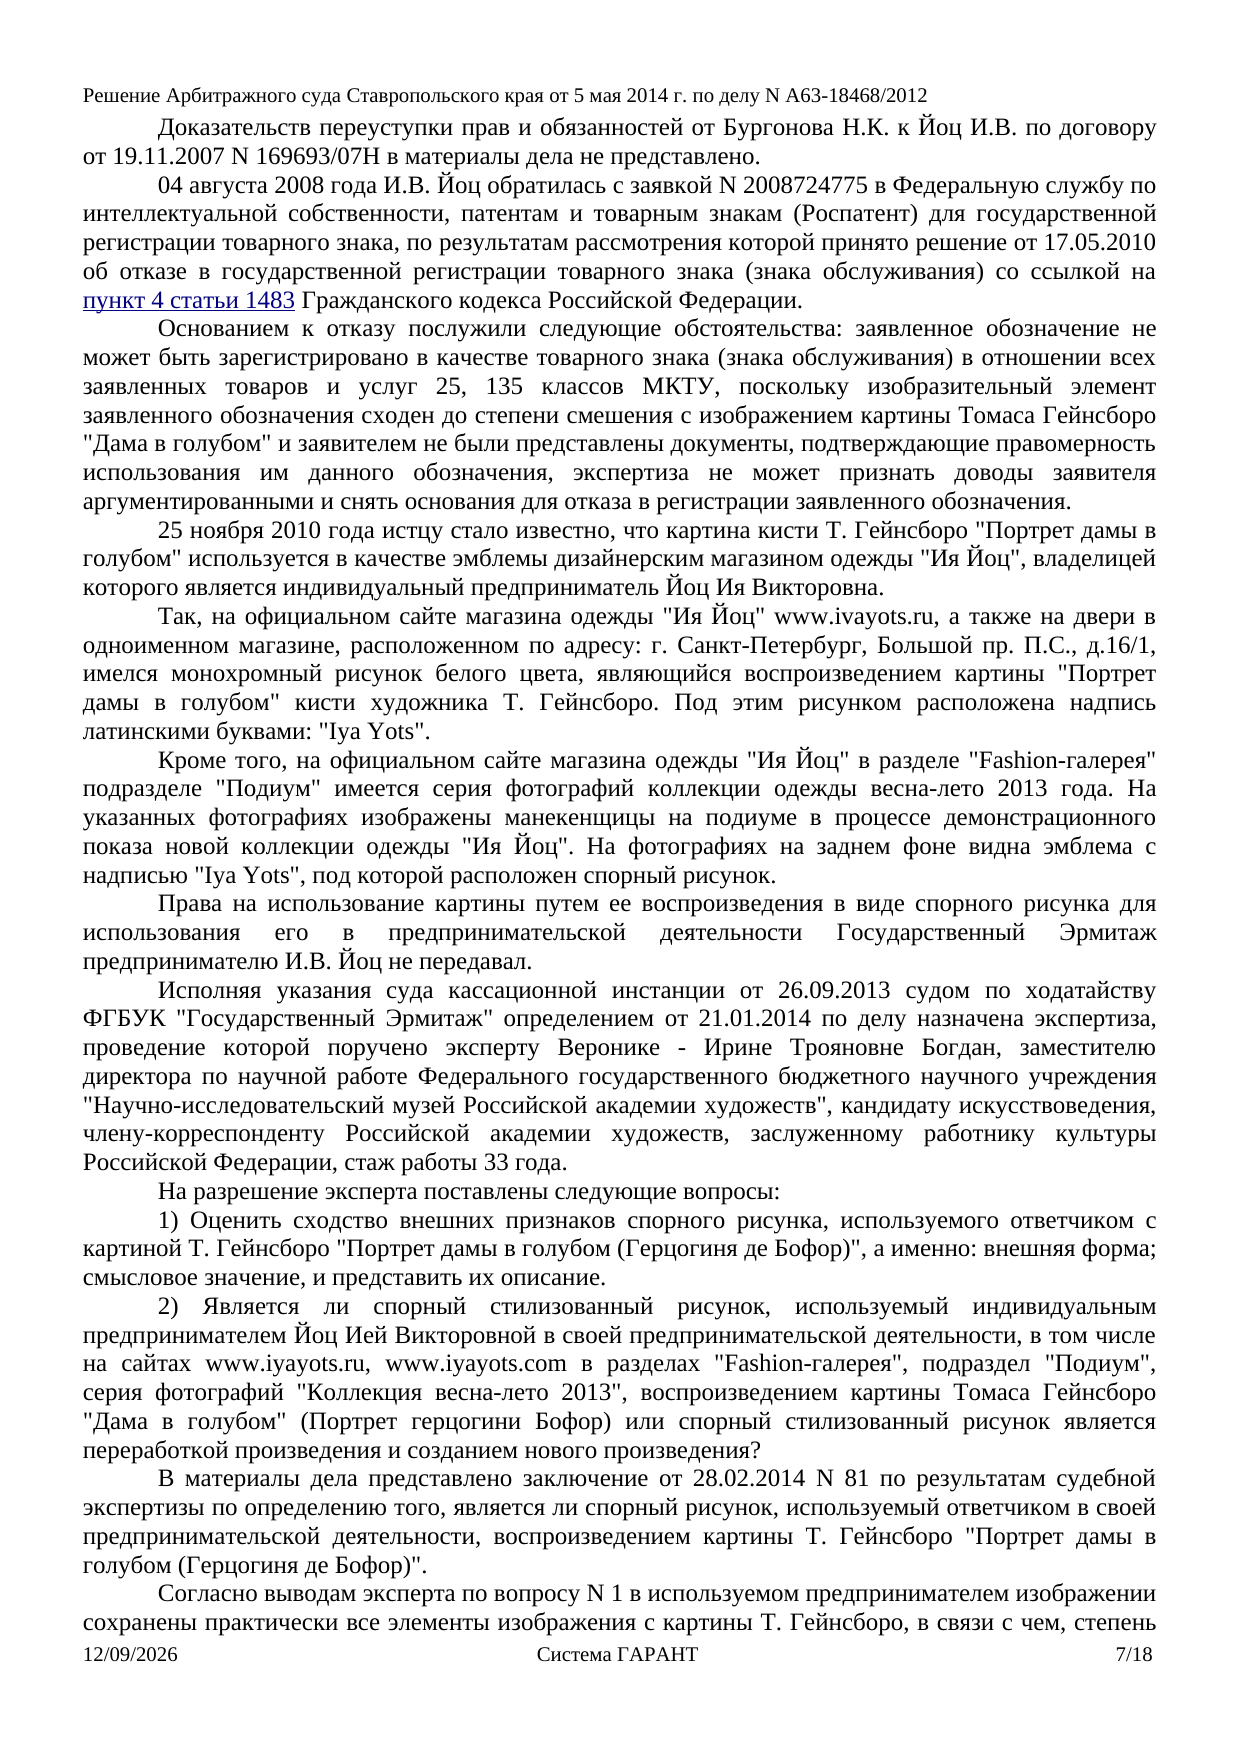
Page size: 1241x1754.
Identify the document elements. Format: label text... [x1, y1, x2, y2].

text На разрешение эксперта поставлены следующие вопросы: [83, 1176, 1157, 1205]
text Согласно выводам эксперта по вопросу N 1 в используемом предпринимателем изображении сохранены практически все элементы изображения с картины Т. Гейнсборо, в связи с чем, степень [83, 1578, 1157, 1636]
text Кроме того, на официальном сайте магазина одежды "Ия Йоц" в разделе "Fashion-галерея" подразделе "Подиум" имеется серия фотографий коллекции одежды весна-лето 2013 года. На указанных фотографиях изображены манекенщицы на подиуме в процессе демонстрационного показа новой коллекции одежды "Ия Йоц". На фотографиях на заднем фоне видна эмблема с надписью "Iya Yots", под которой расположен спорный рисунок. [83, 745, 1157, 888]
text Права на использование картины путем ее воспроизведения в виде спорного рисунка для использования его в предпринимательской деятельности Государственный Эрмитаж предпринимателю И.В. Йоц не передавал. [83, 888, 1157, 975]
text 04 августа 2008 года И.В. Йоц обратилась с заявкой N 2008724775 в Федеральную службу по интеллектуальной собственности, патентам и товарным знакам (Роспатент) для государственной регистрации товарного знака, по результатам рассмотрения которой принято решение от 17.05.2010 об отказе в государственной регистрации товарного знака (знака обслуживания) со ссылкой на пункт 4 статьи 1483 Гражданского кодекса Российской Федерации. [83, 170, 1157, 313]
text 25 ноября 2010 года истцу стало известно, что картина кисти Т. Гейнсборо "Портрет дамы в голубом" используется в качестве эмблемы дизайнерским магазином одежды "Ия Йоц", владелицей которого является индивидуальный предприниматель Йоц Ия Викторовна. [83, 515, 1157, 601]
text Исполняя указания суда кассационной инстанции от 26.09.2013 судом по ходатайству ФГБУК "Государственный Эрмитаж" определением от 21.01.2014 по делу назначена экспертиза, проведение которой поручено эксперту Веронике - Ирине Трояновне Богдан, заместителю директора по научной работе Федерального государственного бюджетного научного учреждения "Научно-исследовательский музей Российской академии художеств", кандидату искусствоведения, члену-корреспонденту Российской академии художеств, заслуженному работнику культуры Российской Федерации, стаж работы 33 года. [83, 975, 1157, 1176]
text Так, на официальном сайте магазина одежды "Ия Йоц" www.ivayots.ru, а также на двери в одноименном магазине, расположенном по адресу: г. Санкт-Петербург, Большой пр. П.С., д.16/1, имелся монохромный рисунок белого цвета, являющийся воспроизведением картины "Портрет дамы в голубом" кисти художника Т. Гейнсборо. Под этим рисунком расположена надпись латинскими буквами: "Iya Yots". [83, 601, 1157, 745]
text 2) Является ли спорный стилизованный рисунок, используемый индивидуальным предпринимателем Йоц Ией Викторовной в своей предпринимательской деятельности, в том числе на сайтах www.iyayots.ru, www.iyayots.com в разделах "Fashion-галерея", подраздел "Подиум", серия фотографий "Коллекция весна-лето 2013", воспроизведением картины Томаса Гейнсборо "Дама в голубом" (Портрет герцогини Бофор) или спорный стилизованный рисунок является переработкой произведения и созданием нового произведения? [83, 1291, 1157, 1463]
text 1) Оценить сходство внешних признаков спорного рисунка, используемого ответчиком с картиной Т. Гейнсборо "Портрет дамы в голубом (Герцогиня де Бофор)", а именно: внешняя форма; смысловое значение, и представить их описание. [83, 1205, 1157, 1291]
text Доказательств переуступки прав и обязанностей от Бургонова Н.К. к Йоц И.В. по договору от 19.11.2007 N 169693/07Н в материалы дела не представлено. [83, 112, 1157, 170]
text В материалы дела представлено заключение от 28.02.2014 N 81 по результатам судебной экспертизы по определению того, является ли спорный рисунок, используемый ответчиком в своей предпринимательской деятельности, воспроизведением картины Т. Гейнсборо "Портрет дамы в голубом (Герцогиня де Бофор)". [83, 1463, 1157, 1578]
text Основанием к отказу послужили следующие обстоятельства: заявленное обозначение не может быть зарегистрировано в качестве товарного знака (знака обслуживания) в отношении всех заявленных товаров и услуг 25, 135 классов МКТУ, поскольку изобразительный элемент заявленного обозначения сходен до степени смешения с изображением картины Томаса Гейнсборо "Дама в голубом" и заявителем не были представлены документы, подтверждающие правомерность использования им данного обозначения, экспертиза не может признать доводы заявителя аргументированными и снять основания для отказа в регистрации заявленного обозначения. [83, 313, 1157, 515]
